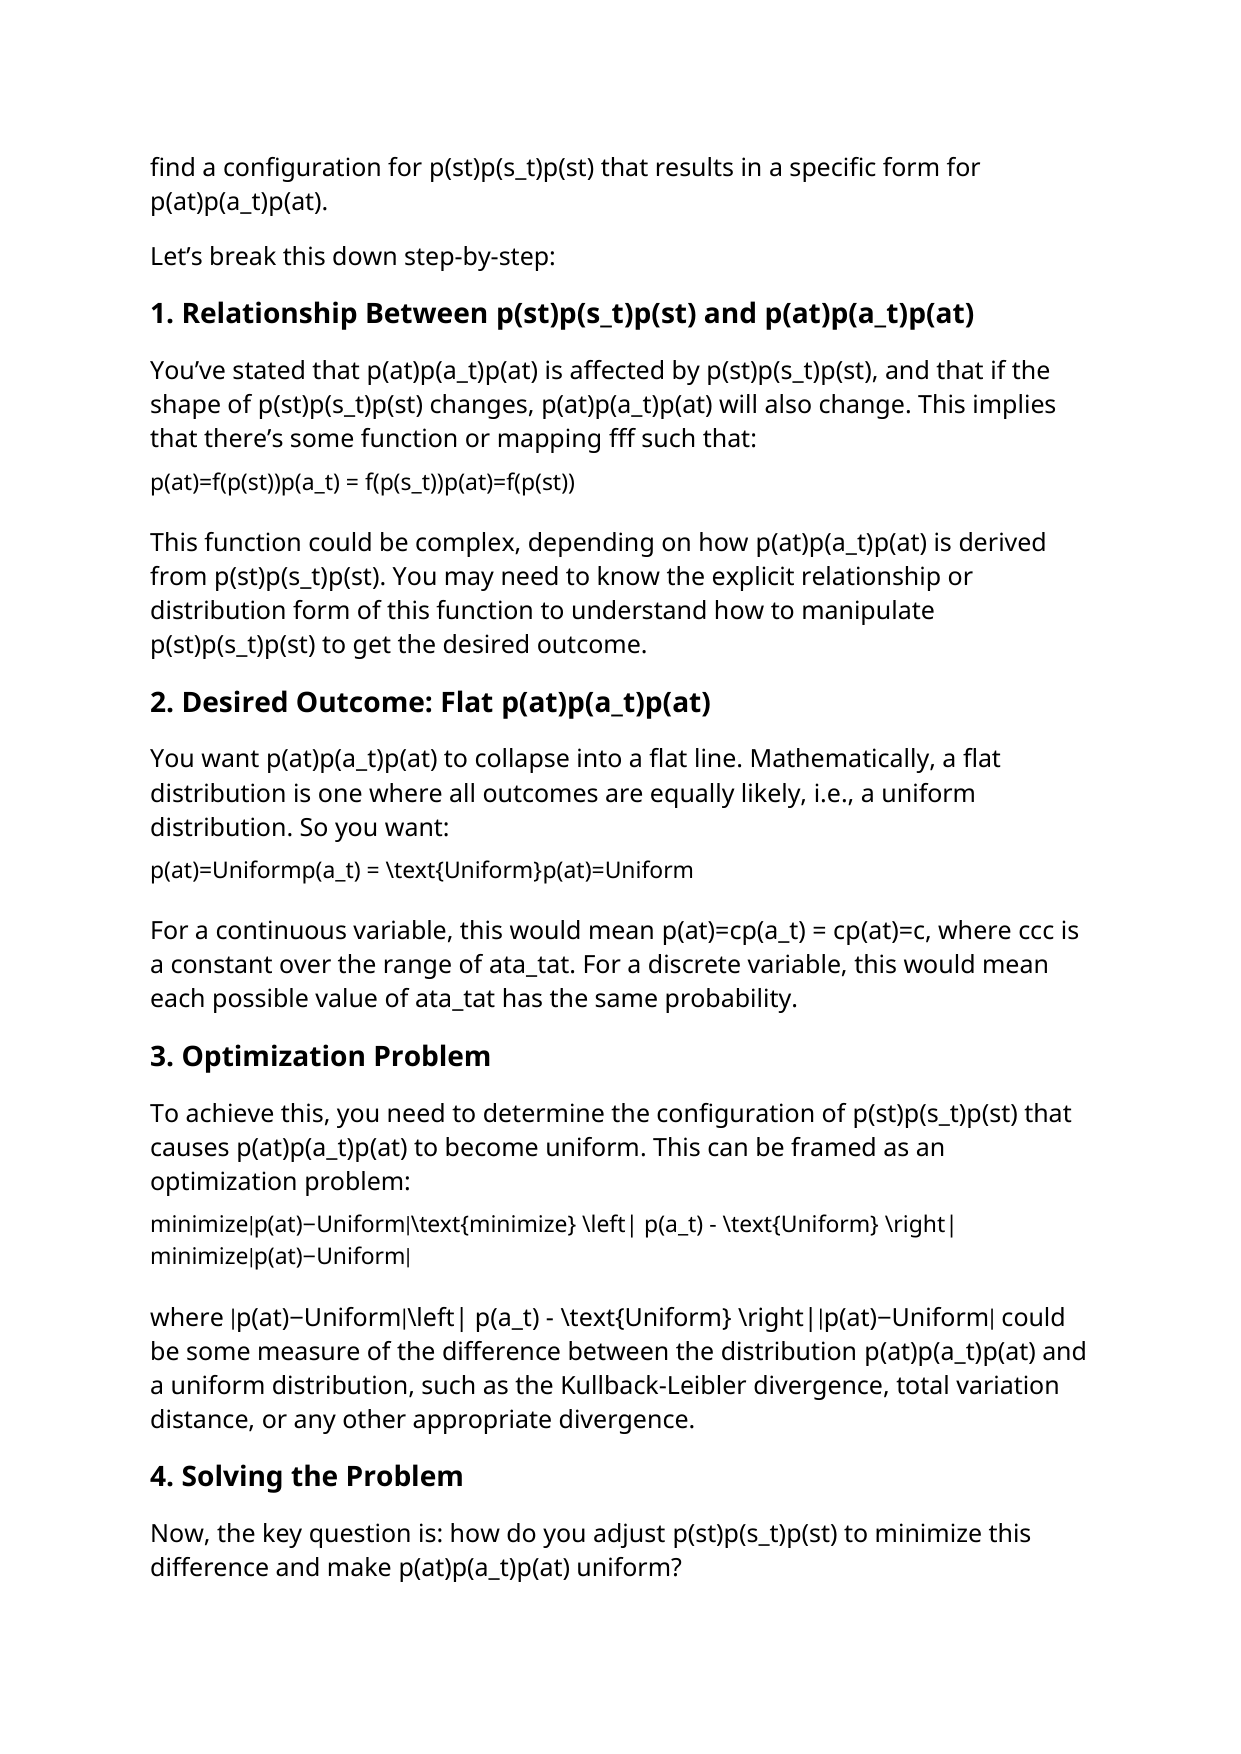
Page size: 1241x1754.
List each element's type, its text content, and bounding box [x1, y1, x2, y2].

text p(at)=f(p(st))p(a_t) = f(p(s_t))p(at​)=f(p(st​)) [150, 466, 1090, 497]
text Let’s break this down step-by-step: [150, 239, 1090, 273]
text find a configuration for p(st)p(s_t)p(st​) that results in a specific form for p(at)p(a_t)p(at​). [150, 150, 1090, 218]
text This function could be complex, depending on how p(at)p(a_t)p(at​) is derived from p(st)p(s_t)p(st​). You may need to know the explicit relationship or distribution form of this function to understand how to manipulate p(st)p(s_t)p(st​) to get the desired outcome. [150, 525, 1090, 661]
subtitle 1. Relationship Between p(st)p(s_t)p(st​) and p(at)p(a_t)p(at​) [150, 294, 1090, 332]
subtitle 2. Desired Outcome: Flat p(at)p(a_t)p(at​) [150, 682, 1090, 720]
text For a continuous variable, this would mean p(at)=cp(a_t) = cp(at​)=c, where ccc is a constant over the range of ata_tat​. For a discrete variable, this would mean each possible value of ata_tat​ has the same probability. [150, 913, 1090, 1015]
text p(at)=Uniformp(a_t) = \text{Uniform}p(at​)=Uniform [150, 854, 1090, 885]
text minimize∣p(at)−Uniform∣\text{minimize} \left| p(a_t) - \text{Uniform} \right|minimize∣p(at​)−Uniform∣ [150, 1208, 1090, 1271]
text Now, the key question is: how do you adjust p(st)p(s_t)p(st​) to minimize this difference and make p(at)p(a_t)p(at​) uniform? [150, 1516, 1090, 1584]
text To achieve this, you need to determine the configuration of p(st)p(s_t)p(st​) that causes p(at)p(a_t)p(at​) to become uniform. This can be framed as an optimization problem: [150, 1095, 1090, 1197]
text You want p(at)p(a_t)p(at​) to collapse into a flat line. Mathematically, a flat distribution is one where all outcomes are equally likely, i.e., a uniform distribution. So you want: [150, 741, 1090, 843]
subtitle 4. Solving the Problem [150, 1456, 1090, 1495]
subtitle 3. Optimization Problem [150, 1036, 1090, 1074]
text You’ve stated that p(at)p(a_t)p(at​) is affected by p(st)p(s_t)p(st​), and that if the shape of p(st)p(s_t)p(st​) changes, p(at)p(a_t)p(at​) will also change. This implies that there’s some function or mapping fff such that: [150, 353, 1090, 455]
text where ∣p(at)−Uniform∣\left| p(a_t) - \text{Uniform} \right|∣p(at​)−Uniform∣ could be some measure of the difference between the distribution p(at)p(a_t)p(at​) and a uniform distribution, such as the Kullback-Leibler divergence, total variation distance, or any other appropriate divergence. [150, 1299, 1090, 1436]
